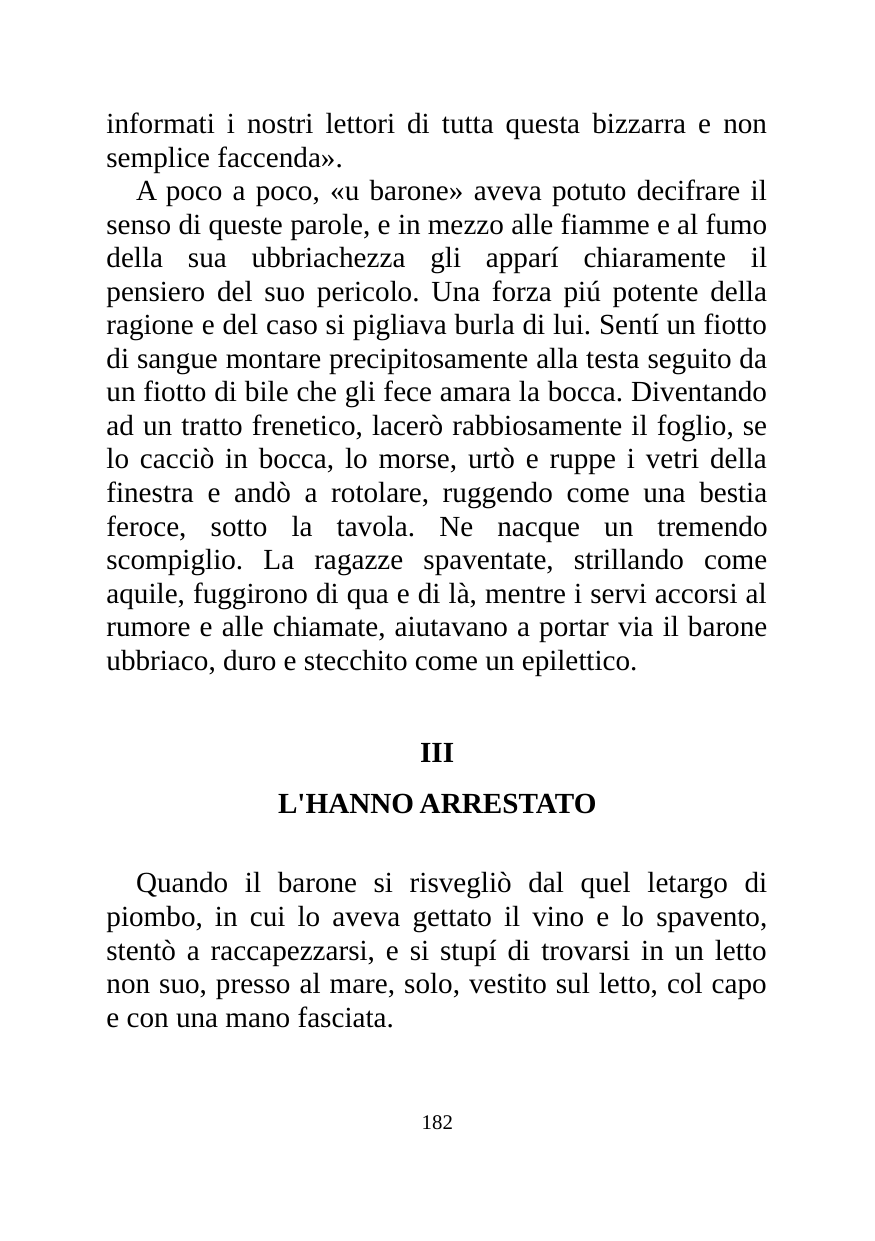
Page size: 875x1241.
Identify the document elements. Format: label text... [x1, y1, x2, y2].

text Quando il barone si risvegliò dal quel letargo di piombo, in cui lo aveva gettato il vino e lo spavento, stentò a raccapezzarsi, e si stupí di trovarsi in un letto non suo, presso al mare, solo, vestito sul letto, col capo e con una mano fasciata. [106, 866, 768, 1033]
text informati i nostri lettori di tutta questa bizzarra e non semplice faccenda». [106, 106, 768, 173]
subtitle III L'HANNO ARRESTATO [106, 736, 768, 819]
text A poco a poco, «u barone» aveva potuto decifrare il senso di queste parole, e in mezzo alle fiamme e al fumo della sua ubbriachezza gli apparí chiaramente il pensiero del suo pericolo. Una forza piú potente della ragione e del caso si pigliava burla di lui. Sentí un fiotto di sangue montare precipitosamente alla testa seguito da un fiotto di bile che gli fece amara la bocca. Diventando ad un tratto frenetico, lacerò rabbiosamente il foglio, se lo cacciò in bocca, lo morse, urtò e ruppe i vetri della finestra e andò a rotolare, ruggendo come una bestia feroce, sotto la tavola. Ne nacque un tremendo scompiglio. La ragazze spaventate, strillando come aquile, fuggirono di qua e di là, mentre i servi accorsi al rumore e alle chiamate, aiutavano a portar via il barone ubbriaco, duro e stecchito come un epilettico. [106, 173, 768, 676]
